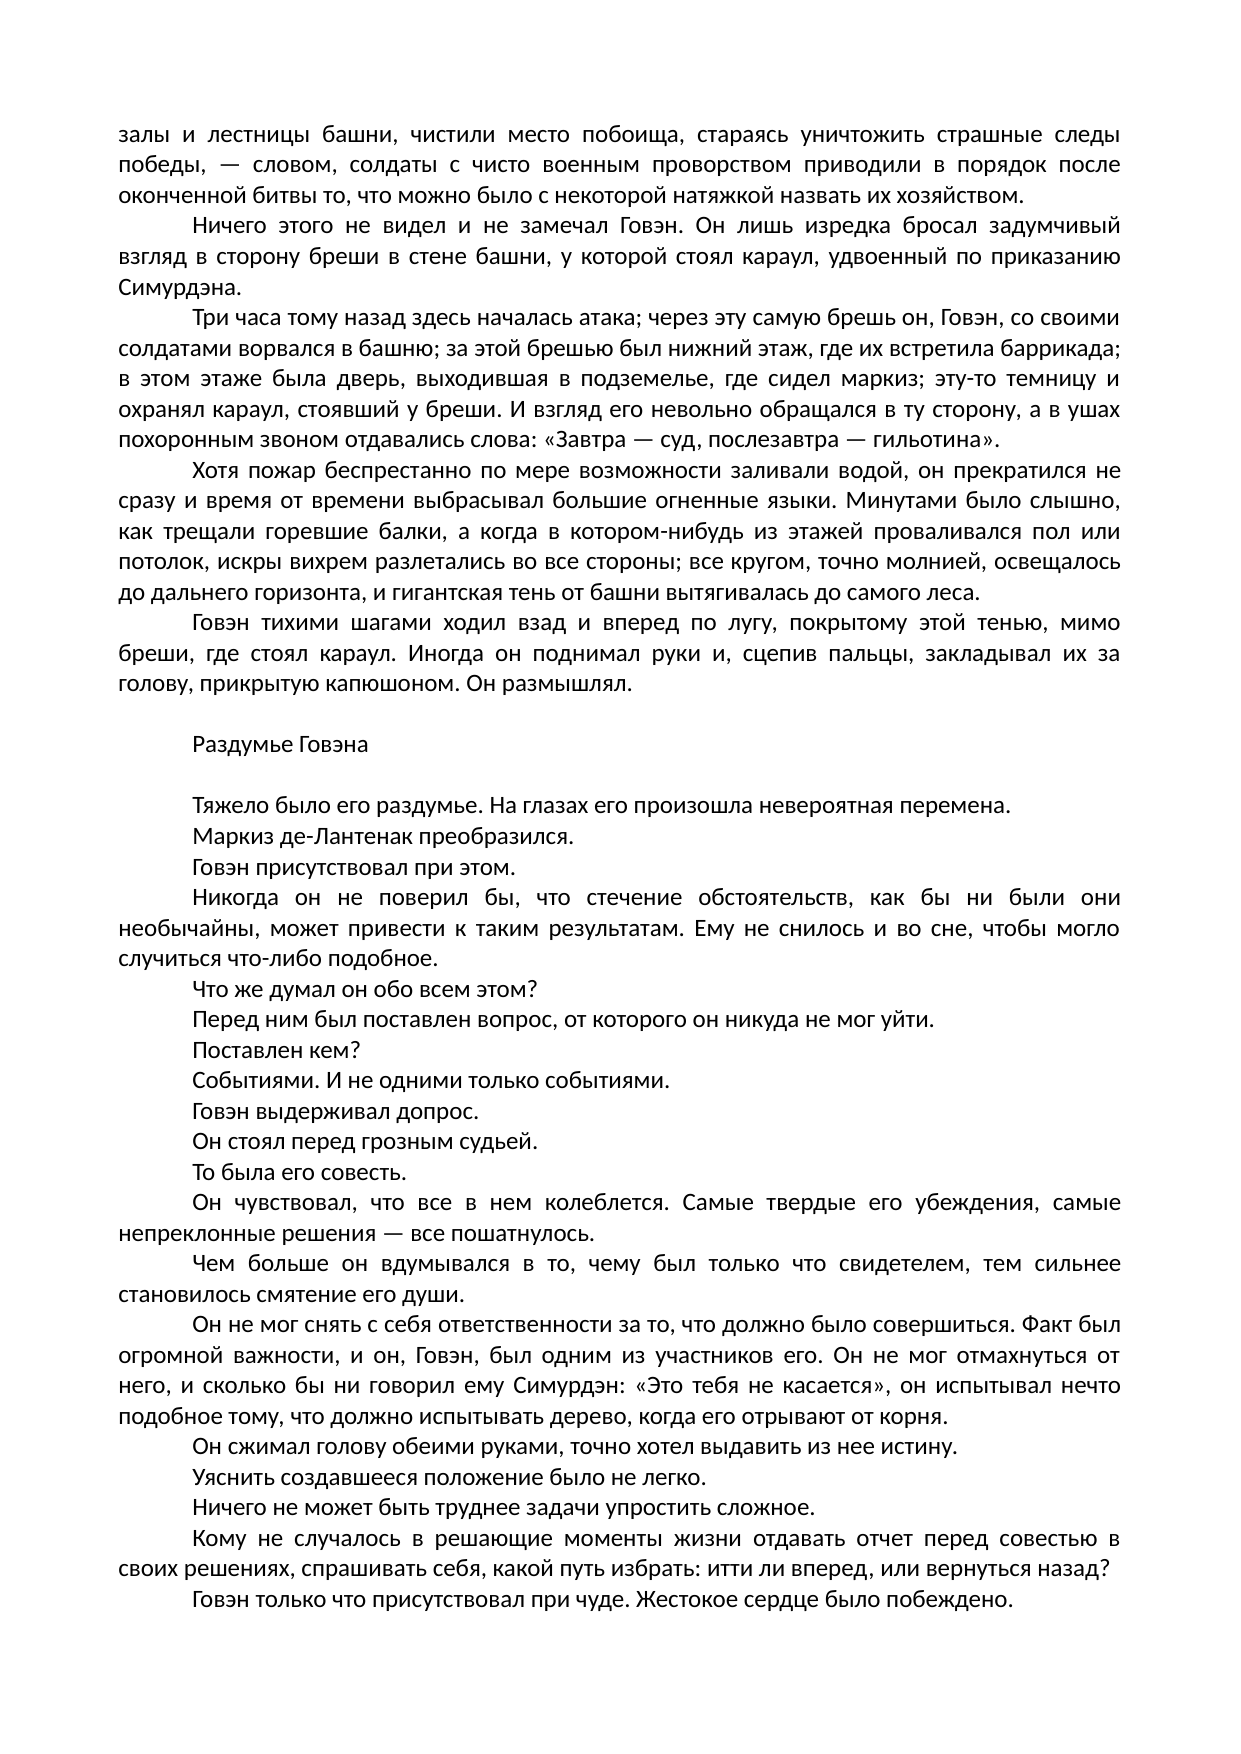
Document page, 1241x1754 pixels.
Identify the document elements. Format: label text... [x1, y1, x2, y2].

text Три часа тому назад здесь началась атака; через эту самую брешь он, Говэн, со своими солдатами ворвался в башню; за этой брешью был нижний этаж, где их встретила баррикада; в этом этаже была дверь, выходившая в подземелье, где сидел маркиз; эту-то темницу и охранял караул, стоявший у бреши. И взгляд его невольно обращался в ту сторону, а в ушах похоронным звоном отдавались слова: «Завтра — суд, послезавтра — гильотина». [118, 301, 1122, 454]
text Тяжело было его раздумье. На глазах его произошла невероятная перемена. [118, 789, 1122, 820]
text Маркиз де-Лантенак преобразился. [118, 820, 1122, 851]
text Чем больше он вдумывался в то, чему был только что свидетелем, тем сильнее становилось смятение его души. [118, 1247, 1122, 1308]
text Кому не случалось в решающие моменты жизни отдавать отчет перед совестью в своих решениях, спрашивать себя, какой путь избрать: итти ли вперед, или вернуться назад? [118, 1522, 1122, 1583]
text Что же думал он обо всем этом? [118, 973, 1122, 1003]
text Уяснить создавшееся положение было не легко. [118, 1461, 1122, 1492]
text Он не мог снять с себя ответственности за то, что должно было совершиться. Факт был огромной важности, и он, Говэн, был одним из участников его. Он не мог отмахнуться от него, и сколько бы ни говорил ему Симурдэн: «Это тебя не касается», он испытывал нечто подобное тому, что должно испытывать дерево, когда его отрывают от корня. [118, 1308, 1122, 1431]
text Он чувствовал, что все в нем колеблется. Самые твердые его убеждения, самые непреклонные решения — все пошатнулось. [118, 1186, 1122, 1247]
text Перед ним был поставлен вопрос, от которого он никуда не мог уйти. [118, 1003, 1122, 1034]
text Он стоял перед грозным судьей. [118, 1125, 1122, 1156]
text залы и лестницы башни, чистили место побоища, стараясь уничтожить страшные следы победы, — словом, солдаты с чисто военным проворством приводили в порядок после оконченной битвы то, что можно было с некоторой натяжкой назвать их хозяйством. [118, 118, 1122, 210]
text Событиями. И не одними только событиями. [118, 1064, 1122, 1095]
text То была его совесть. [118, 1156, 1122, 1186]
text Раздумье Говэна [118, 728, 1122, 759]
text Поставлен кем? [118, 1034, 1122, 1064]
text Ничего этого не видел и не замечал Говэн. Он лишь изредка бросал задумчивый взгляд в сторону бреши в стене башни, у которой стоял караул, удвоенный по приказанию Симурдэна. [118, 210, 1122, 301]
text Говэн тихими шагами ходил взад и вперед по лугу, покрытому этой тенью, мимо бреши, где стоял караул. Иногда он поднимал руки и, сцепив пальцы, закладывал их за голову, прикрытую капюшоном. Он размышлял. [118, 606, 1122, 698]
text Хотя пожар беспрестанно по мере возможности заливали водой, он прекратился не сразу и время от времени выбрасывал большие огненные языки. Минутами было слышно, как трещали горевшие балки, а когда в котором-нибудь из этажей проваливался пол или потолок, искры вихрем разлетались во все стороны; все кругом, точно молнией, освещалось до дальнего горизонта, и гигантская тень от башни вытягивалась до самого леса. [118, 454, 1122, 606]
text Никогда он не поверил бы, что стечение обстоятельств, как бы ни были они необычайны, может привести к таким результатам. Ему не снилось и во сне, чтобы могло случиться что-либо подобное. [118, 881, 1122, 973]
text Ничего не может быть труднее задачи упростить сложное. [118, 1492, 1122, 1522]
text Говэн только что присутствовал при чуде. Жестокое сердце было побеждено. [118, 1583, 1122, 1614]
text Говэн выдерживал допрос. [118, 1095, 1122, 1125]
text Говэн присутствовал при этом. [118, 851, 1122, 881]
text Он сжимал голову обеими руками, точно хотел выдавить из нее истину. [118, 1431, 1122, 1461]
